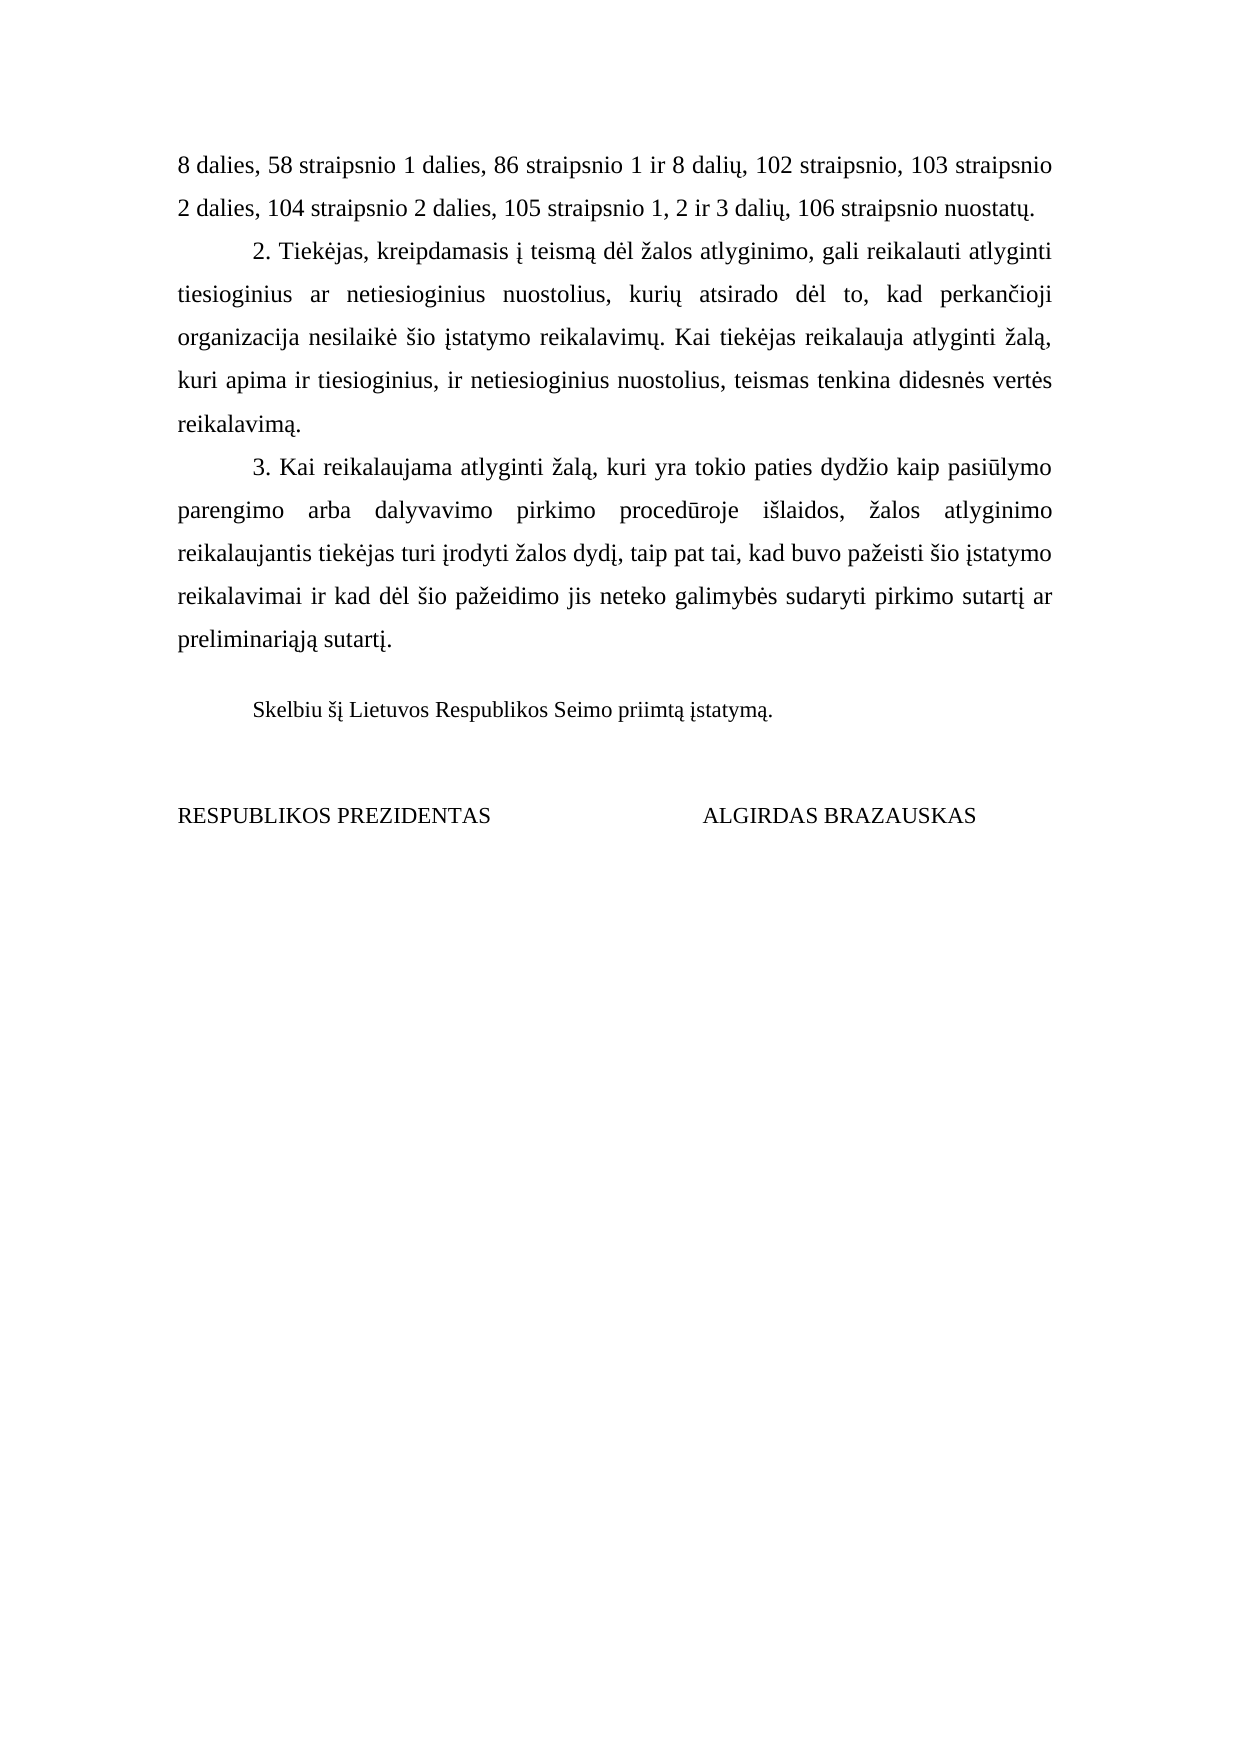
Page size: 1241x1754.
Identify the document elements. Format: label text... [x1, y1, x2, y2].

text 2. Tiekėjas, kreipdamasis į teismą dėl žalos atlyginimo, gali reikalauti atlyginti tiesioginius ar netiesioginius nuostolius, kurių atsirado dėl to, kad perkančioji organizacija nesilaikė šio įstatymo reikalavimų. Kai tiekėjas reikalauja atlyginti žalą, kuri apima ir tiesioginius, ir netiesioginius nuostolius, teismas tenkina didesnės vertės reikalavimą. [177, 236, 1053, 437]
text 3. Kai reikalaujama atlyginti žalą, kuri yra tokio paties dydžio kaip pasiūlymo parengimo arba dalyvavimo pirkimo procedūroje išlaidos, žalos atlyginimo reikalaujantis tiekėjas turi įrodyti žalos dydį, taip pat tai, kad buvo pažeisti šio įstatymo reikalavimai ir kad dėl šio pažeidimo jis neteko galimybės sudaryti pirkimo sutartį ar preliminariąją sutartį. [177, 452, 1053, 653]
text 8 dalies, 58 straipsnio 1 dalies, 86 straipsnio 1 ir 8 dalių, 102 straipsnio, 103 straipsnio 2 dalies, 104 straipsnio 2 dalies, 105 straipsnio 1, 2 ir 3 dalių, 106 straipsnio nuostatų. [177, 150, 1053, 222]
text Skelbiu šį Lietuvos Respublikos Seimo priimtą įstatymą. [177, 696, 1053, 723]
text RESPUBLIKOS PREZIDENTAS ALGIRDAS BRAZAUSKAS [177, 802, 1053, 854]
